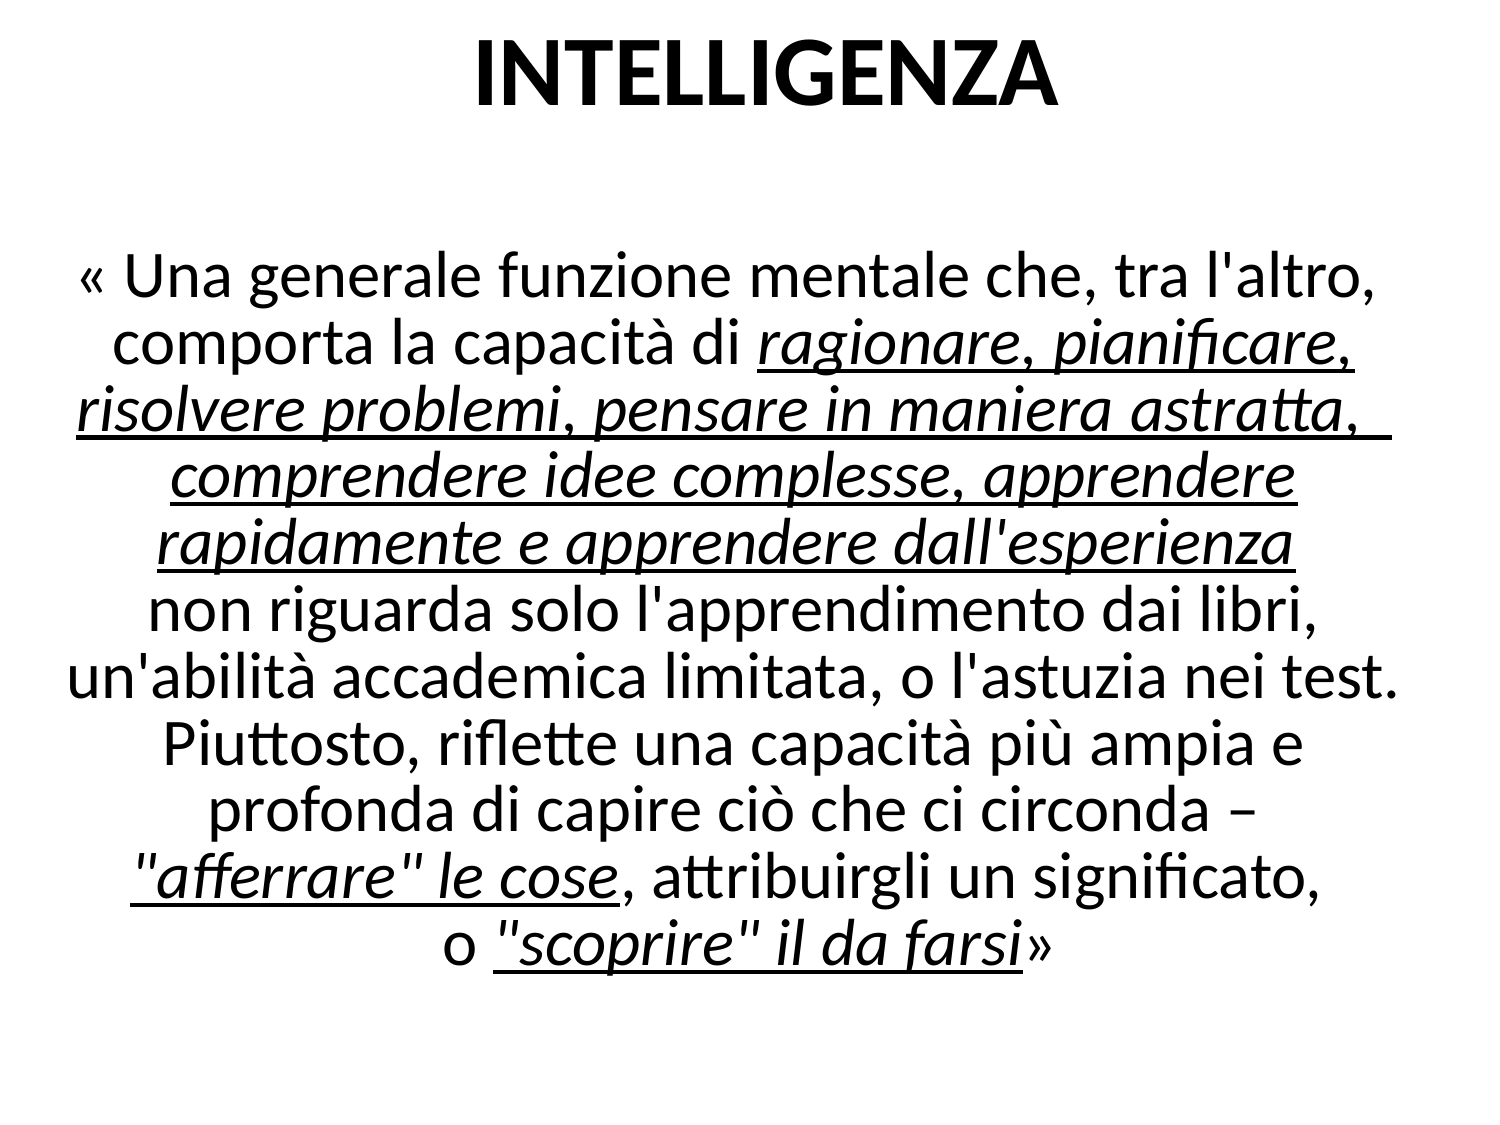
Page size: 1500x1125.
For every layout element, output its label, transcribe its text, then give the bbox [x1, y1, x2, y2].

title « Una generale funzione mentale che, tra l'altro, comporta la capacità di ragionare, pianificare, risolvere problemi, pensare in maniera astratta, comprendere idee complesse, apprendere rapidamente e apprendere dall'esperienza non riguarda solo l'apprendimento dai libri, un'abilità accademica limitata, o l'astuzia nei test. Piuttosto, riflette una capacità più ampia e profonda di capire ciò che ci circonda – "afferrare" le cose, attribuirgli un significato, o "scoprire" il da farsi» [59, 166, 1409, 1063]
text_box INTELLIGENZA [457, 19, 1075, 142]
